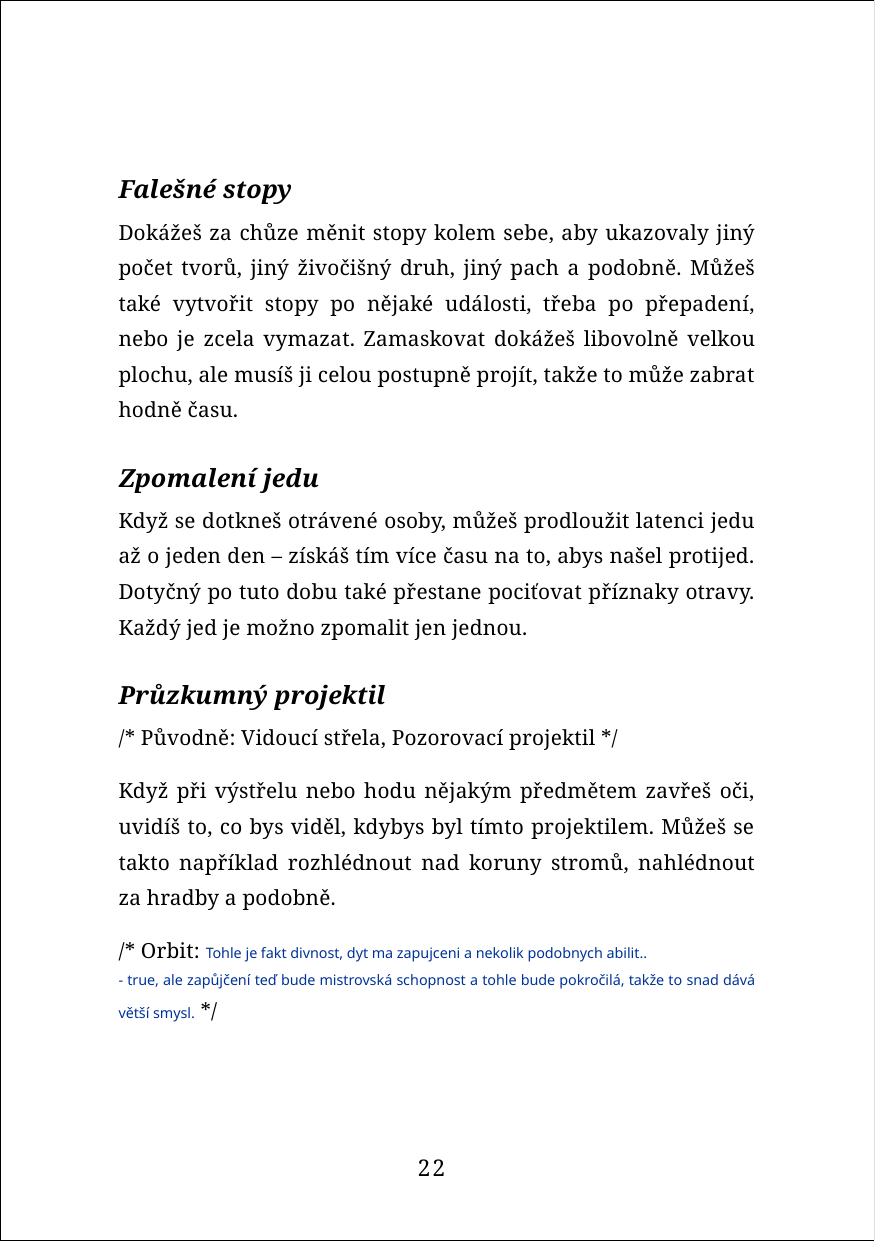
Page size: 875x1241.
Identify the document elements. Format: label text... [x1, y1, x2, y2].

text Když při výstřelu nebo hodu nějakým předmětem zavřeš oči, uvidíš to, co bys viděl, kdybys byl tímto projektilem. Můžeš se takto například rozhlédnout nad koruny stromů, nahlédnout za hradby a podobně. [118, 777, 756, 912]
subtitle Falešné stopy [118, 172, 756, 206]
text /* Orbit: Tohle je fakt divnost, dyt ma zapujceni a nekolik podobnych abilit.. - true, ale zapůjčení teď bude mistrovská schopnost a tohle bude pokročilá, takže to snad dává větší smysl. */ [118, 936, 756, 1025]
subtitle Průzkumný projektil [118, 678, 756, 712]
subtitle Zpomalení jedu [118, 460, 756, 494]
text Když se dotkneš otrávené osoby, můžeš prodloužit latenci jedu až o jeden den – získáš tím více času na to, abys našel protijed. Dotyčný po tuto dobu také přestane pociťovat příznaky otravy. Každý jed je možno zpomalit jen jednou. [118, 506, 756, 641]
text Dokážeš za chůze měnit stopy kolem sebe, aby ukazovaly jiný počet tvorů, jiný živočišný druh, jiný pach a podobně. Můžeš také vytvořit stopy po nějaké události, třeba po přepadení, nebo je zcela vymazat. Zamaskovat dokážeš libovolně velkou plochu, ale musíš ji celou postupně projít, takže to může zabrat hodně času. [118, 218, 756, 424]
text /* Původně: Vidoucí střela, Pozorovací projektil */ [118, 723, 756, 752]
